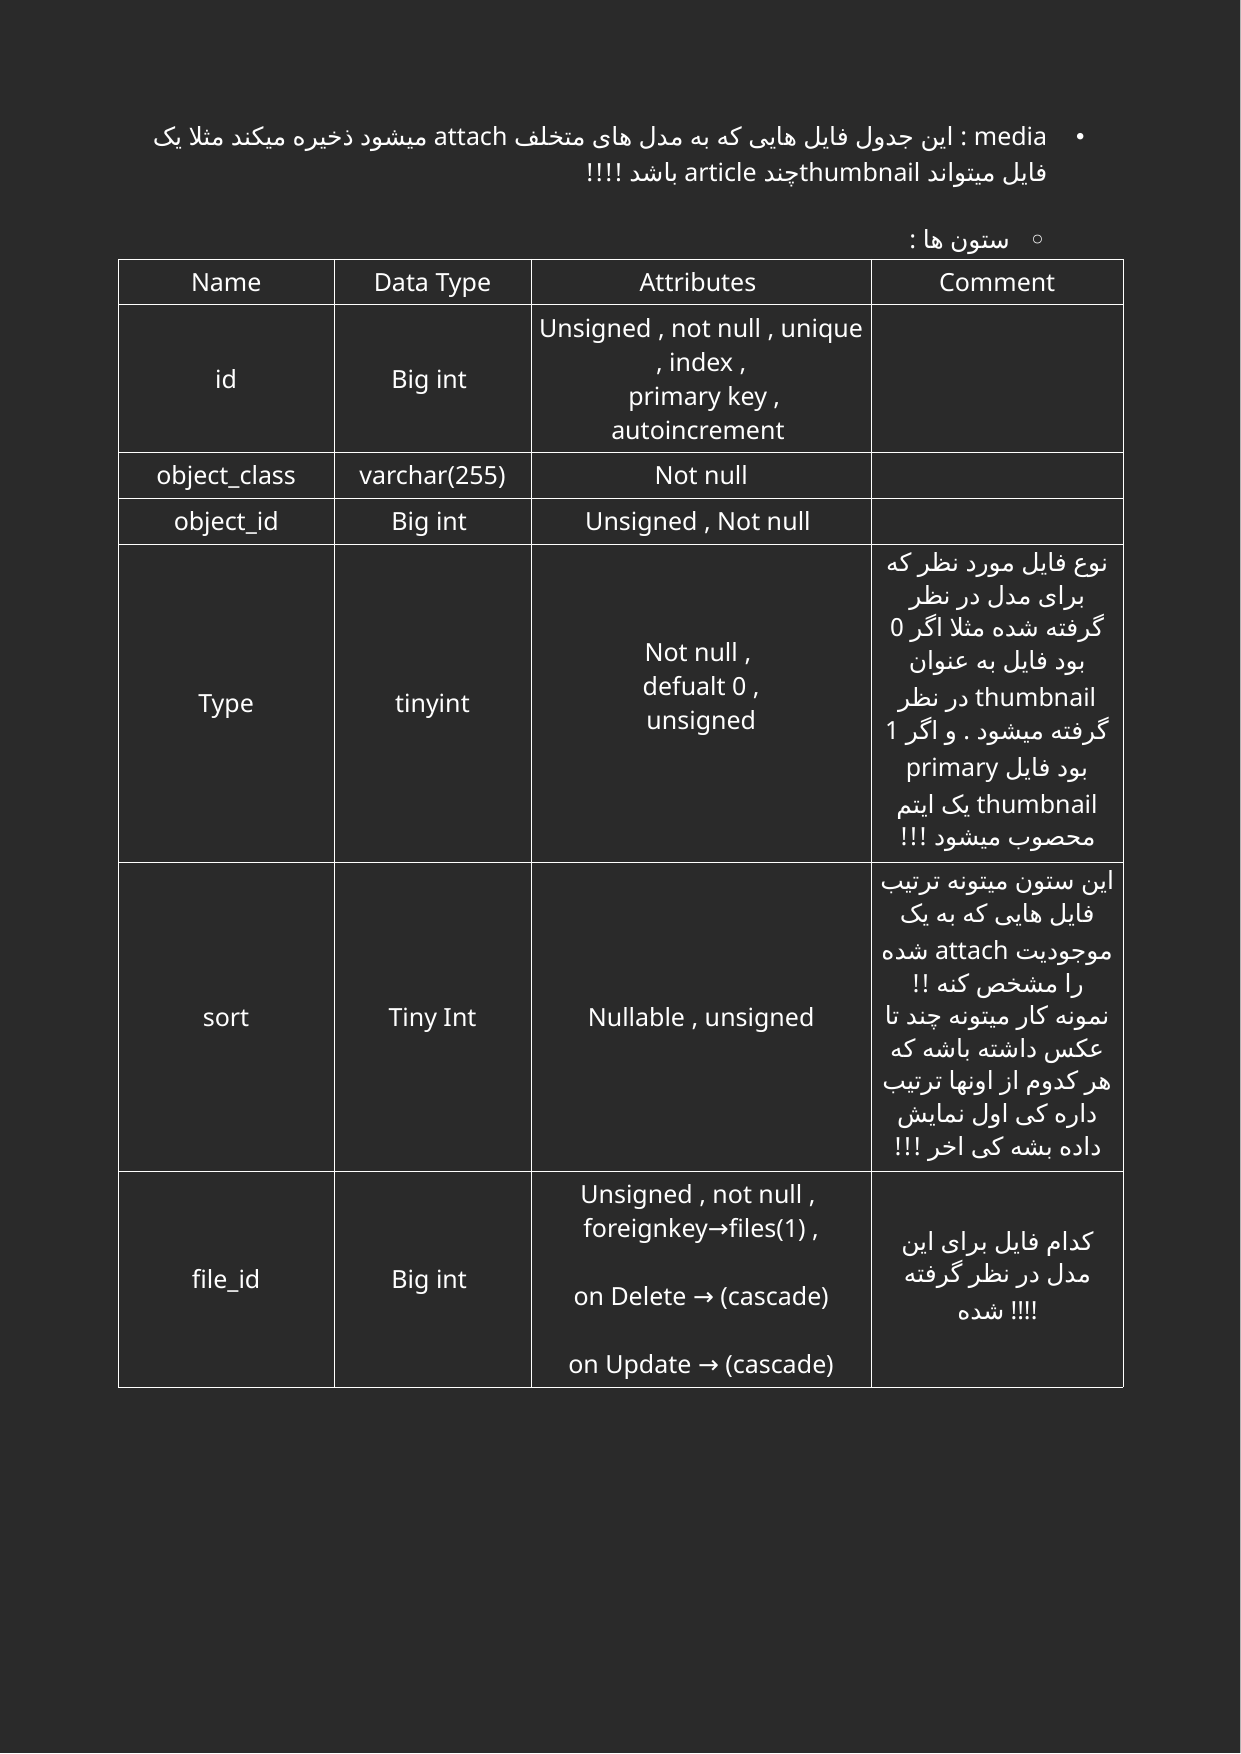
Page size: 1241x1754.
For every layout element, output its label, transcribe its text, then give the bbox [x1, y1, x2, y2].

table_cell Type [119, 545, 334, 862]
table_cell id [119, 305, 334, 452]
table_cell object_id [119, 499, 334, 543]
table_cell Not null , defualt 0 , unsigned [532, 545, 871, 862]
table_cell varchar(255) [335, 453, 531, 498]
list media : این جدول فایل هایی که به مدل های متخلف attach میشود ذخیره میکند مثلا یک فایل میتواند thumbnailچند article باشد !!!! [118, 118, 1085, 192]
list ستون ها : [118, 226, 1047, 259]
table_cell Unsigned , not null , foreignkey→files(1) , on Delete → (cascade) on Update → (cascade) [532, 1172, 871, 1387]
table_cell object_class [119, 453, 334, 498]
table_header Attributes [532, 260, 871, 304]
table_cell Not null [532, 453, 871, 498]
table_cell tinyint [335, 545, 531, 862]
table_cell file_id [119, 1172, 334, 1387]
table_cell Unsigned , not null , unique , index , primary key , autoincrement [532, 305, 871, 452]
table_cell Nullable , unsigned [532, 863, 871, 1171]
table_cell [872, 305, 1123, 452]
table_cell sort [119, 863, 334, 1171]
table_header Data Type [335, 260, 531, 304]
table_cell Big int [335, 1172, 531, 1387]
table_cell Unsigned , Not null [532, 499, 871, 543]
table_cell این ستون میتونه ترتیب فایل هایی که به یک موجودیت attach شده را مشخص کنه !! نمونه کار میتونه چند تا عکس داشته باشه که هر کدوم از اونها ترتیب داره کی اول نمایش داده بشه کی اخر !!! [872, 863, 1123, 1171]
table_cell Big int [335, 305, 531, 452]
table_cell [872, 499, 1123, 543]
table_header Comment [872, 260, 1123, 304]
table_cell نوع فایل مورد نظر که برای مدل در نظر گرفته شده مثلا اگر 0 بود فایل به عنوان thumbnail در نظر گرفته میشود . و اگر 1 بود فایل primary thumbnail یک ایتم محصوب میشود !!! [872, 545, 1123, 862]
table_cell Big int [335, 499, 531, 543]
table_cell Tiny Int [335, 863, 531, 1171]
table_cell کدام فایل برای این مدل در نظر گرفته شده !!!! [872, 1172, 1123, 1387]
table_header Name [119, 260, 334, 304]
table_cell [872, 453, 1123, 498]
